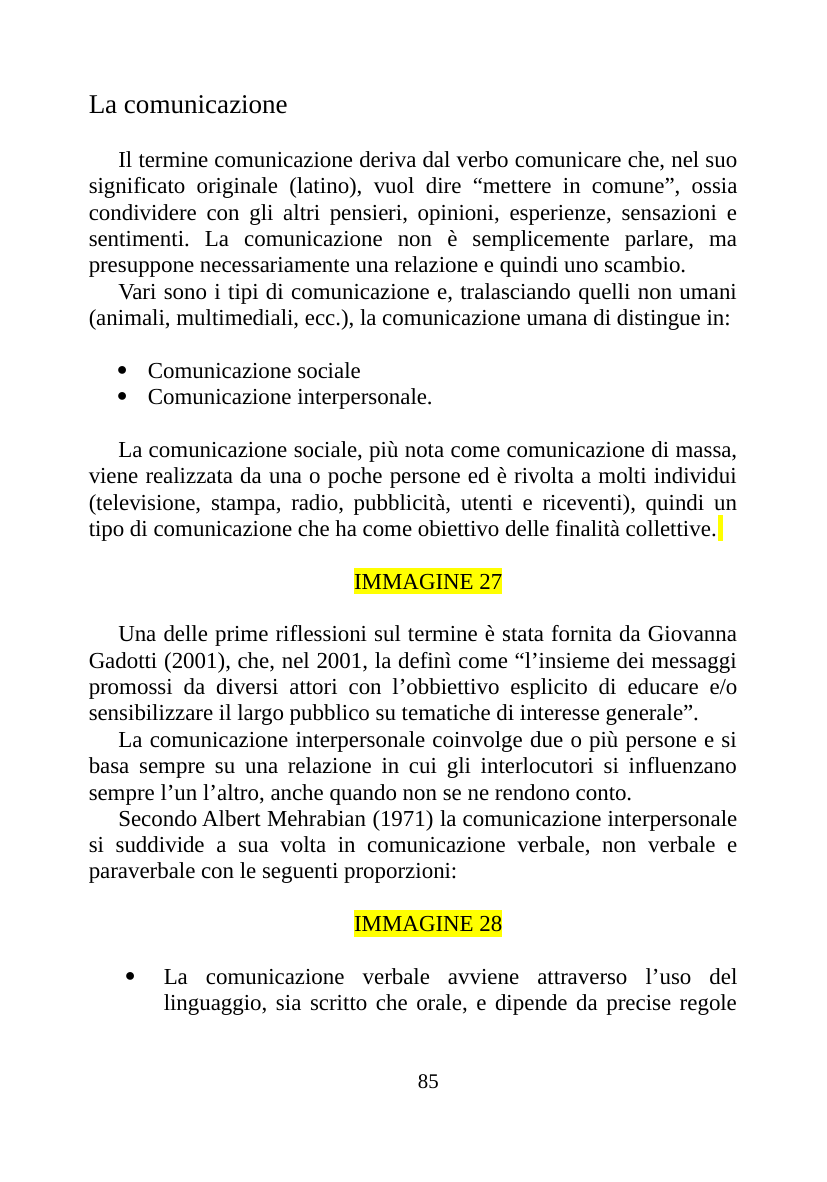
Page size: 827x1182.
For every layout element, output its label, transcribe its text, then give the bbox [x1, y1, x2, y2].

list Comunicazione sociale [88, 357, 738, 383]
list La comunicazione verbale avviene attraverso l’uso del linguaggio, sia scritto che orale, e dipende da precise regole [126, 963, 738, 1016]
text La comunicazione sociale, più nota come comunicazione di massa, viene realizzata da una o poche persone ed è rivolta a molti individui (televisione, stampa, radio, pubblicità, utenti e riceventi), quindi un tipo di comunicazione che ha come obiettivo delle finalità collettive. [88, 436, 738, 541]
text Secondo Albert Mehrabian (1971) la comunicazione interpersonale si suddivide a sua volta in comunicazione verbale, non verbale e paraverbale con le seguenti proporzioni: [88, 805, 738, 884]
text Una delle prime riflessioni sul termine è stata fornita da Giovanna Gadotti (2001), che, nel 2001, la definì come “l’insieme dei messaggi promossi da diversi attori con l’obbiettivo esplicito di educare e/o sensibilizzare il largo pubblico su tematiche di interesse generale”. [88, 620, 738, 726]
text IMMAGINE 27 [88, 568, 738, 594]
list Comunicazione interpersonale. [88, 383, 738, 409]
text Vari sono i tipi di comunicazione e, tralasciando quelli non umani (animali, multimediali, ecc.), la comunicazione umana di distingue in: [88, 278, 738, 331]
text IMMAGINE 28 [88, 910, 738, 937]
text La comunicazione interpersonale coinvolge due o più persone e si basa sempre su una relazione in cui gli interlocutori si influenzano sempre l’un l’altro, anche quando non se ne rendono conto. [88, 726, 738, 805]
text Il termine comunicazione deriva dal verbo comunicare che, nel suo significato originale (latino), vuol dire “mettere in comune”, ossia condividere con gli altri pensieri, opinioni, esperienze, sensazioni e sentimenti. La comunicazione non è semplicemente parlare, ma presuppone necessariamente una relazione e quindi uno scambio. [88, 146, 738, 278]
subtitle La comunicazione [88, 88, 738, 120]
